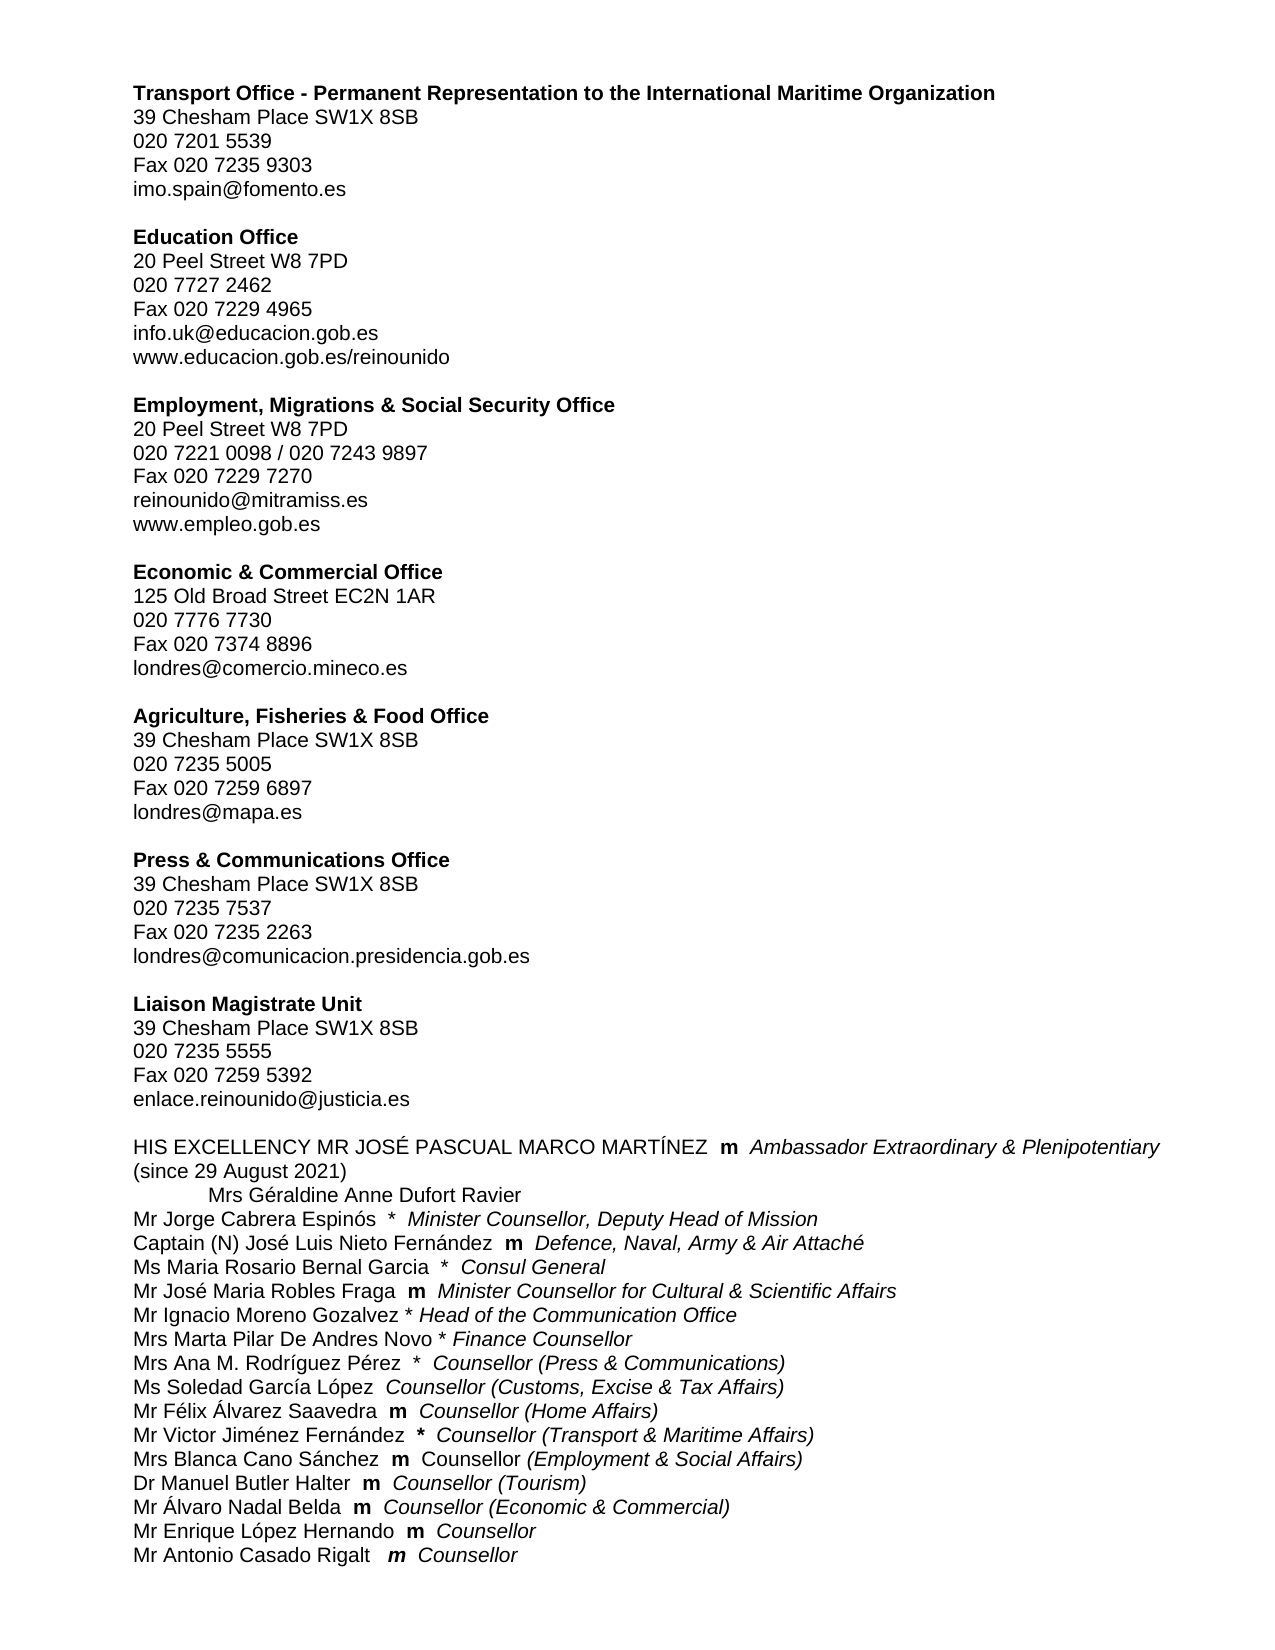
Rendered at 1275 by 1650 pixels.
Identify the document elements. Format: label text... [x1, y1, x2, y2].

text 020 7201 5539 [133, 129, 1181, 153]
text 020 7235 5555 [133, 1039, 1181, 1063]
text Mr Jorge Cabrera Espinós * Minister Counsellor, Deputy Head of Mission [133, 1207, 1181, 1231]
text londres@comunicacion.presidencia.gob.es [133, 943, 1181, 967]
text Fax 020 7229 7270 [133, 464, 1181, 488]
text enlace.reinounido@justicia.es [133, 1087, 1181, 1111]
text Mr Victor Jiménez Fernández * Counsellor (Transport & Maritime Affairs) [133, 1423, 1181, 1447]
text 39 Chesham Place SW1X 8SB [133, 872, 1181, 896]
text 020 7221 0098 / 020 7243 9897 [133, 440, 1181, 464]
text www.empleo.gob.es [133, 512, 1181, 536]
text Mr Enrique López Hernando m Counsellor [133, 1518, 1181, 1542]
text Fax 020 7374 8896 [133, 632, 1181, 656]
text 39 Chesham Place SW1X 8SB [133, 1015, 1181, 1039]
text 020 7235 7537 [133, 896, 1181, 919]
text londres@comercio.mineco.es [133, 656, 1181, 680]
text Fax 020 7259 6897 [133, 776, 1181, 800]
text Mr Félix Álvarez Saavedra m Counsellor (Home Affairs) [133, 1399, 1181, 1423]
text Mrs Géraldine Anne Dufort Ravier [133, 1183, 1181, 1207]
text Mr José Maria Robles Fraga m Minister Counsellor for Cultural & Scientific Affairs [133, 1279, 1181, 1303]
text Fax 020 7235 9303 [133, 153, 1181, 177]
text www.educacion.gob.es/reinounido [133, 344, 1181, 368]
text Education Office [133, 225, 1181, 249]
text Mr Álvaro Nadal Belda m Counsellor (Economic & Commercial) [133, 1494, 1181, 1518]
text 020 7235 5005 [133, 752, 1181, 776]
text Mr Antonio Casado Rigalt m Counsellor [133, 1542, 1181, 1566]
text Agriculture, Fisheries & Food Office [133, 704, 1181, 728]
text reinounido@mitramiss.es [133, 488, 1181, 512]
text londres@mapa.es [133, 800, 1181, 824]
text 125 Old Broad Street EC2N 1AR [133, 584, 1181, 608]
text Fax 020 7229 4965 [133, 297, 1181, 321]
text imo.spain@fomento.es [133, 177, 1181, 201]
text (since 29 August 2021) [133, 1159, 1181, 1183]
text Employment, Migrations & Social Security Office [133, 392, 1181, 416]
text Mrs Ana M. Rodríguez Pérez * Counsellor (Press & Communications) [133, 1351, 1181, 1375]
text Economic & Commercial Office [133, 560, 1181, 584]
text 39 Chesham Place SW1X 8SB [133, 728, 1181, 752]
text 20 Peel Street W8 7PD [133, 249, 1181, 273]
text 020 7727 2462 [133, 273, 1181, 297]
text Mr Ignacio Moreno Gozalvez * Head of the Communication Office [133, 1303, 1181, 1327]
text Dr Manuel Butler Halter m Counsellor (Tourism) [133, 1471, 1181, 1494]
text Captain (N) José Luis Nieto Fernández m Defence, Naval, Army & Air Attaché [133, 1231, 1181, 1255]
text Transport Office - Permanent Representation to the International Maritime Organization [133, 81, 1181, 105]
text Press & Communications Office [133, 848, 1181, 872]
text 20 Peel Street W8 7PD [133, 416, 1181, 440]
text Ms Maria Rosario Bernal Garcia * Consul General [133, 1255, 1181, 1279]
text Fax 020 7235 2263 [133, 919, 1181, 943]
text Liaison Magistrate Unit [133, 991, 1181, 1015]
text Mrs Blanca Cano Sánchez m Counsellor (Employment & Social Affairs) [133, 1447, 1181, 1471]
text info.uk@educacion.gob.es [133, 321, 1181, 344]
text 39 Chesham Place SW1X 8SB [133, 105, 1181, 129]
text HIS EXCELLENCY MR JOSÉ PASCUAL MARCO MARTÍNEZ m Ambassador Extraordinary & Plenipotentiary [133, 1135, 1181, 1159]
text 020 7776 7730 [133, 608, 1181, 632]
text Fax 020 7259 5392 [133, 1063, 1181, 1087]
text Ms Soledad García López Counsellor (Customs, Excise & Tax Affairs) [133, 1375, 1181, 1399]
text Mrs Marta Pilar De Andres Novo * Finance Counsellor [133, 1327, 1181, 1351]
